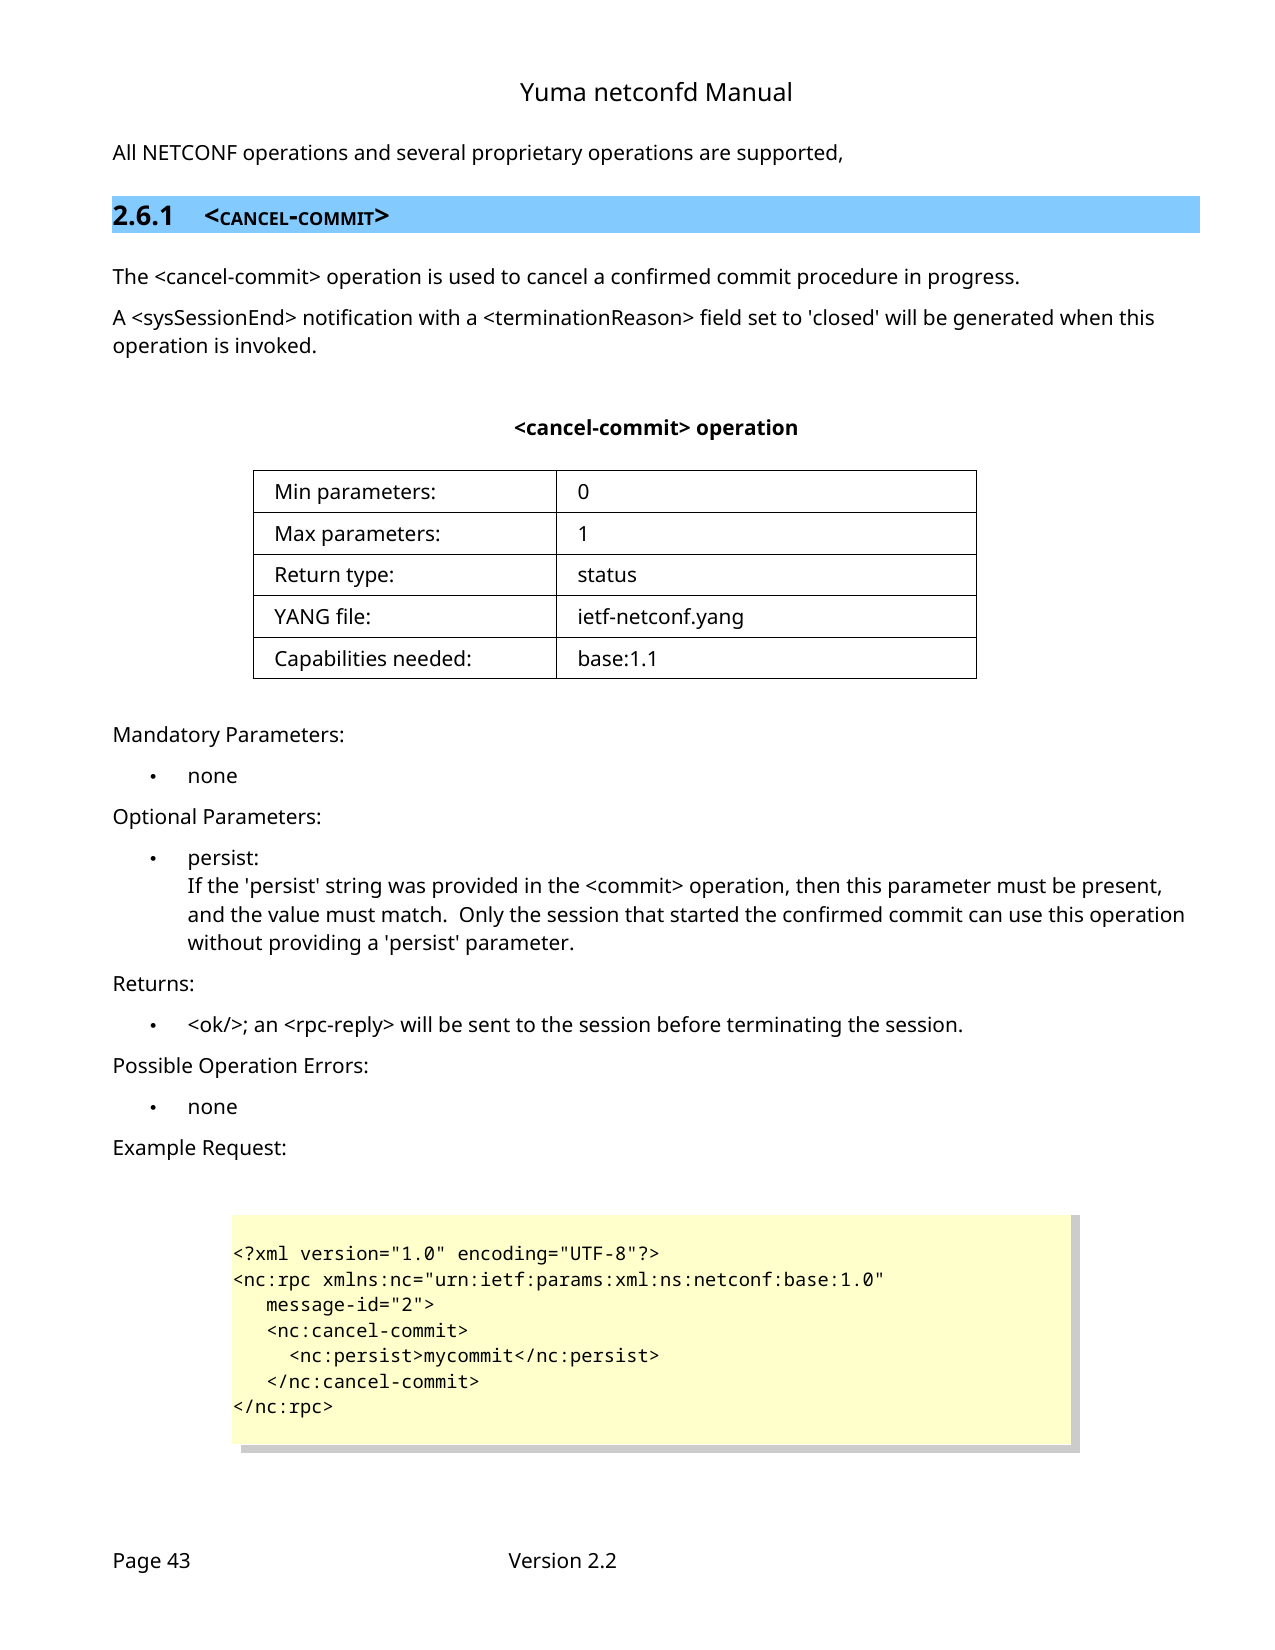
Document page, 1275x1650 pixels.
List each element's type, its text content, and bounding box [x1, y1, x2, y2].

table_cell Max parameters: [254, 513, 556, 553]
text The <cancel-commit> operation is used to cancel a confirmed commit procedure in progress. [112, 262, 1200, 291]
text Mandatory Parameters: [112, 720, 1200, 748]
table_cell Return type: [254, 555, 556, 595]
table_cell ietf-netconf.yang [557, 596, 976, 637]
table_cell 1 [557, 513, 976, 553]
text <nc:rpc xmlns:nc="urn:ietf:params:xml:ns:netconf:base:1.0" [232, 1266, 1071, 1291]
table_header Min parameters: [254, 471, 556, 512]
text Returns: [112, 969, 1200, 998]
table_cell base:1.1 [557, 638, 976, 678]
text Example Request: [112, 1133, 1200, 1161]
table_cell Capabilities needed: [254, 638, 556, 678]
table_cell status [557, 555, 976, 595]
text Possible Operation Errors: [112, 1051, 1200, 1079]
text message-id="2"> [232, 1291, 1071, 1317]
text A <sysSessionEnd> notification with a <terminationReason> field set to 'closed' will be generated when this operation is invoked. [112, 303, 1200, 360]
table_cell YANG file: [254, 596, 556, 637]
text </nc:rpc> [232, 1393, 1071, 1419]
text <?xml version="1.0" encoding="UTF-8"?> [232, 1240, 1071, 1266]
list none [150, 1092, 1200, 1120]
list persist: If the 'persist' string was provided in the <commit> operation, then this parameter must be present, and the value must match. Only the session that started the confirmed commit can use this operation without providing a 'persist' parameter. [150, 843, 1200, 957]
list <ok/>; an <rpc-reply> will be sent to the session before terminating the session. [150, 1010, 1200, 1038]
subtitle <cancel-commit> [112, 196, 1200, 233]
table_header 0 [557, 471, 976, 512]
text Optional Parameters: [112, 802, 1200, 830]
text <nc:cancel-commit> <nc:persist>mycommit</nc:persist> </nc:cancel-commit> [232, 1317, 1071, 1393]
list none [150, 761, 1200, 789]
subtitle <cancel-commit> operation [127, 413, 1185, 442]
text All NETCONF operations and several proprietary operations are supported, [112, 138, 1200, 167]
